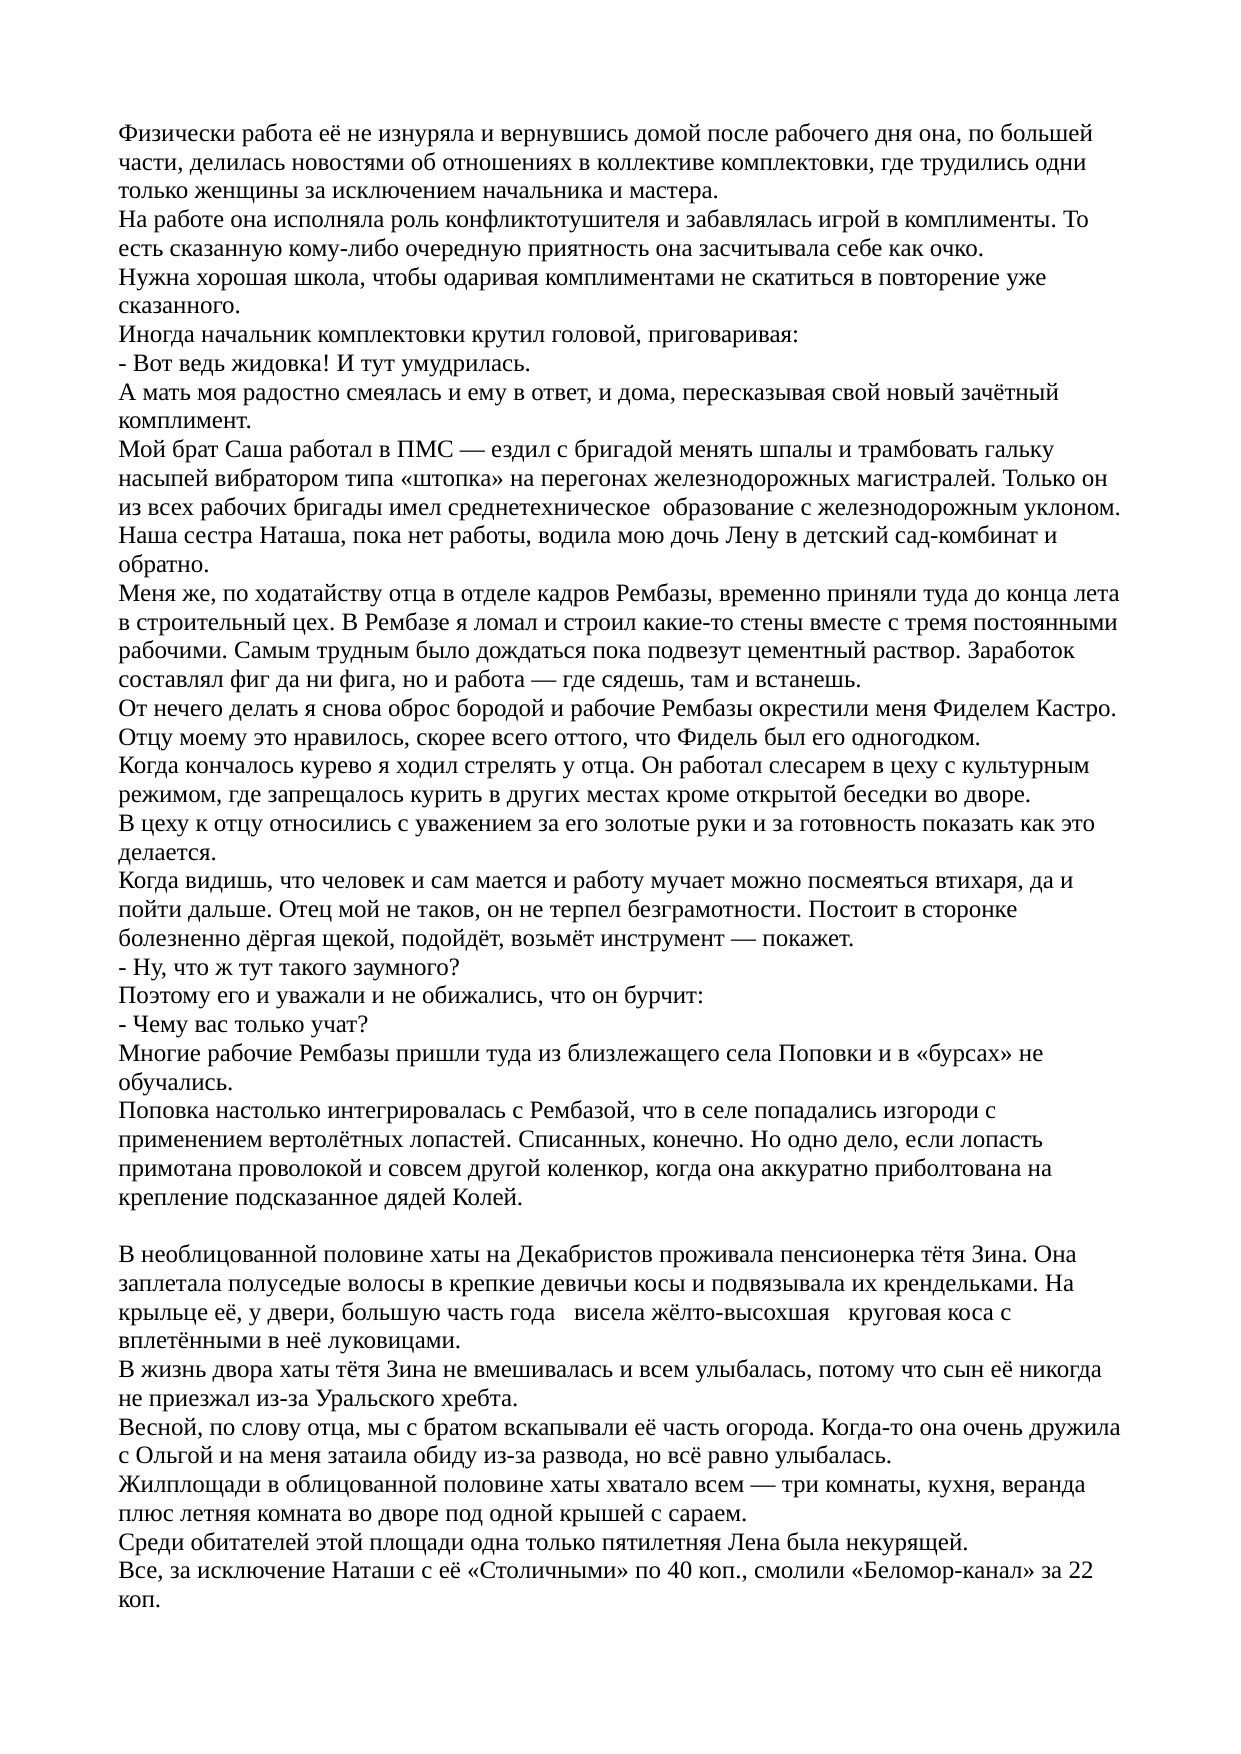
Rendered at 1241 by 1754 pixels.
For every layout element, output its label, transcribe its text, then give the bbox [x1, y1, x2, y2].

text Многие рабочие Рембазы пришли туда из близлежащего села Поповки и в «бурсах» не обучались. [118, 1038, 1122, 1096]
text - Вот ведь жидовка! И тут умудрилась. [118, 348, 1122, 377]
text Когда кончалось курево я ходил стрелять у отца. Он работал слесарем в цеху с культурным режимом, где запрещалось курить в других местах кроме открытой беседки во дворе. [118, 751, 1122, 808]
text Мой брат Саша работал в ПМС — ездил с бригадой менять шпалы и трамбовать гальку насыпей вибратором типа «штопка» на перегонах железнодорожных магистралей. Только он из всех рабочих бригады имел среднетехническое образование с железнодорожным уклоном. [118, 434, 1122, 521]
text Поповка настолько интегрировалась с Рембазой, что в селе попадались изгороди с применением вертолётных лопастей. Списанных, конечно. Но одно дело, если лопасть примотана проволокой и совсем другой коленкор, когда она аккуратно приболтована на крепление подсказанное дядей Колей. [118, 1096, 1122, 1211]
text Физически работа её не изнуряла и вернувшись домой после рабочего дня она, по большей части, делилась новостями об отношениях в коллективе комплектовки, где трудились одни только женщины за исключением начальника и мастера. [118, 118, 1122, 204]
text Нужна хорошая школа, чтобы одаривая комплиментами не скатиться в повторение уже сказанного. [118, 262, 1122, 319]
text От нечего делать я снова оброс бородой и рабочие Рембазы окрестили меня Фиделем Кастро. Отцу моему это нравилось, скорее всего оттого, что Фидель был его одногодком. [118, 693, 1122, 751]
text Все, за исключение Наташи с её «Столичными» по 40 коп., смолили «Беломор-канал» за 22 коп. [118, 1556, 1122, 1613]
text - Ну, что ж тут такого заумного? [118, 952, 1122, 981]
text Среди обитателей этой площади одна только пятилетняя Лена была некурящей. [118, 1527, 1122, 1556]
text Когда видишь, что человек и сам мается и работу мучает можно посмеяться втихаря, да и пойти дальше. Отец мой не таков, он не терпел безграмотности. Постоит в сторонке болезненно дёргая щекой, подойдёт, возьмёт инструмент — покажет. [118, 866, 1122, 952]
text В необлицованной половине хаты на Декабристов проживала пенсионерка тётя Зина. Она заплетала полуседые волосы в крепкие девичьи косы и подвязывала их крендельками. На крыльце её, у двери, большую часть года висела жёлто-высохшая круговая коса с вплетёнными в неё луковицами. [118, 1239, 1122, 1354]
text В цеху к отцу относились с уважением за его золотые руки и за готовность показать как это делается. [118, 808, 1122, 866]
text На работе она исполняла роль конфликтотушителя и забавлялась игрой в комплименты. То есть сказанную кому-либо очередную приятность она засчитывала себе как очко. [118, 204, 1122, 262]
text - Чему вас только учат? [118, 1009, 1122, 1038]
text А мать моя радостно смеялась и ему в ответ, и дома, пересказывая свой новый зачётный комплимент. [118, 377, 1122, 434]
text Меня же, по ходатайству отца в отделе кадров Рембазы, временно приняли туда до конца лета в строительный цех. В Рембазе я ломал и строил какие-то стены вместе с тремя постоянными рабочими. Самым трудным было дождаться пока подвезут цементный раствор. Заработок составлял фиг да ни фига, но и работа — где сядешь, там и встанешь. [118, 578, 1122, 693]
text Весной, по слову отца, мы с братом вскапывали её часть огорода. Когда-то она очень дружила с Ольгой и на меня затаила обиду из-за развода, но всё равно улыбалась. [118, 1412, 1122, 1469]
text Жилплощади в облицованной половине хаты хватало всем — три комнаты, кухня, веранда плюс летняя комната во дворе под одной крышей с сараем. [118, 1469, 1122, 1527]
text В жизнь двора хаты тётя Зина не вмешивалась и всем улыбалась, потому что сын её никогда не приезжал из-за Уральского хребта. [118, 1354, 1122, 1412]
text Поэтому его и уважали и не обижались, что он бурчит: [118, 981, 1122, 1009]
text Наша сестра Наташа, пока нет работы, водила мою дочь Лену в детский сад-комбинат и обратно. [118, 521, 1122, 578]
text Иногда начальник комплектовки крутил головой, приговаривая: [118, 319, 1122, 348]
